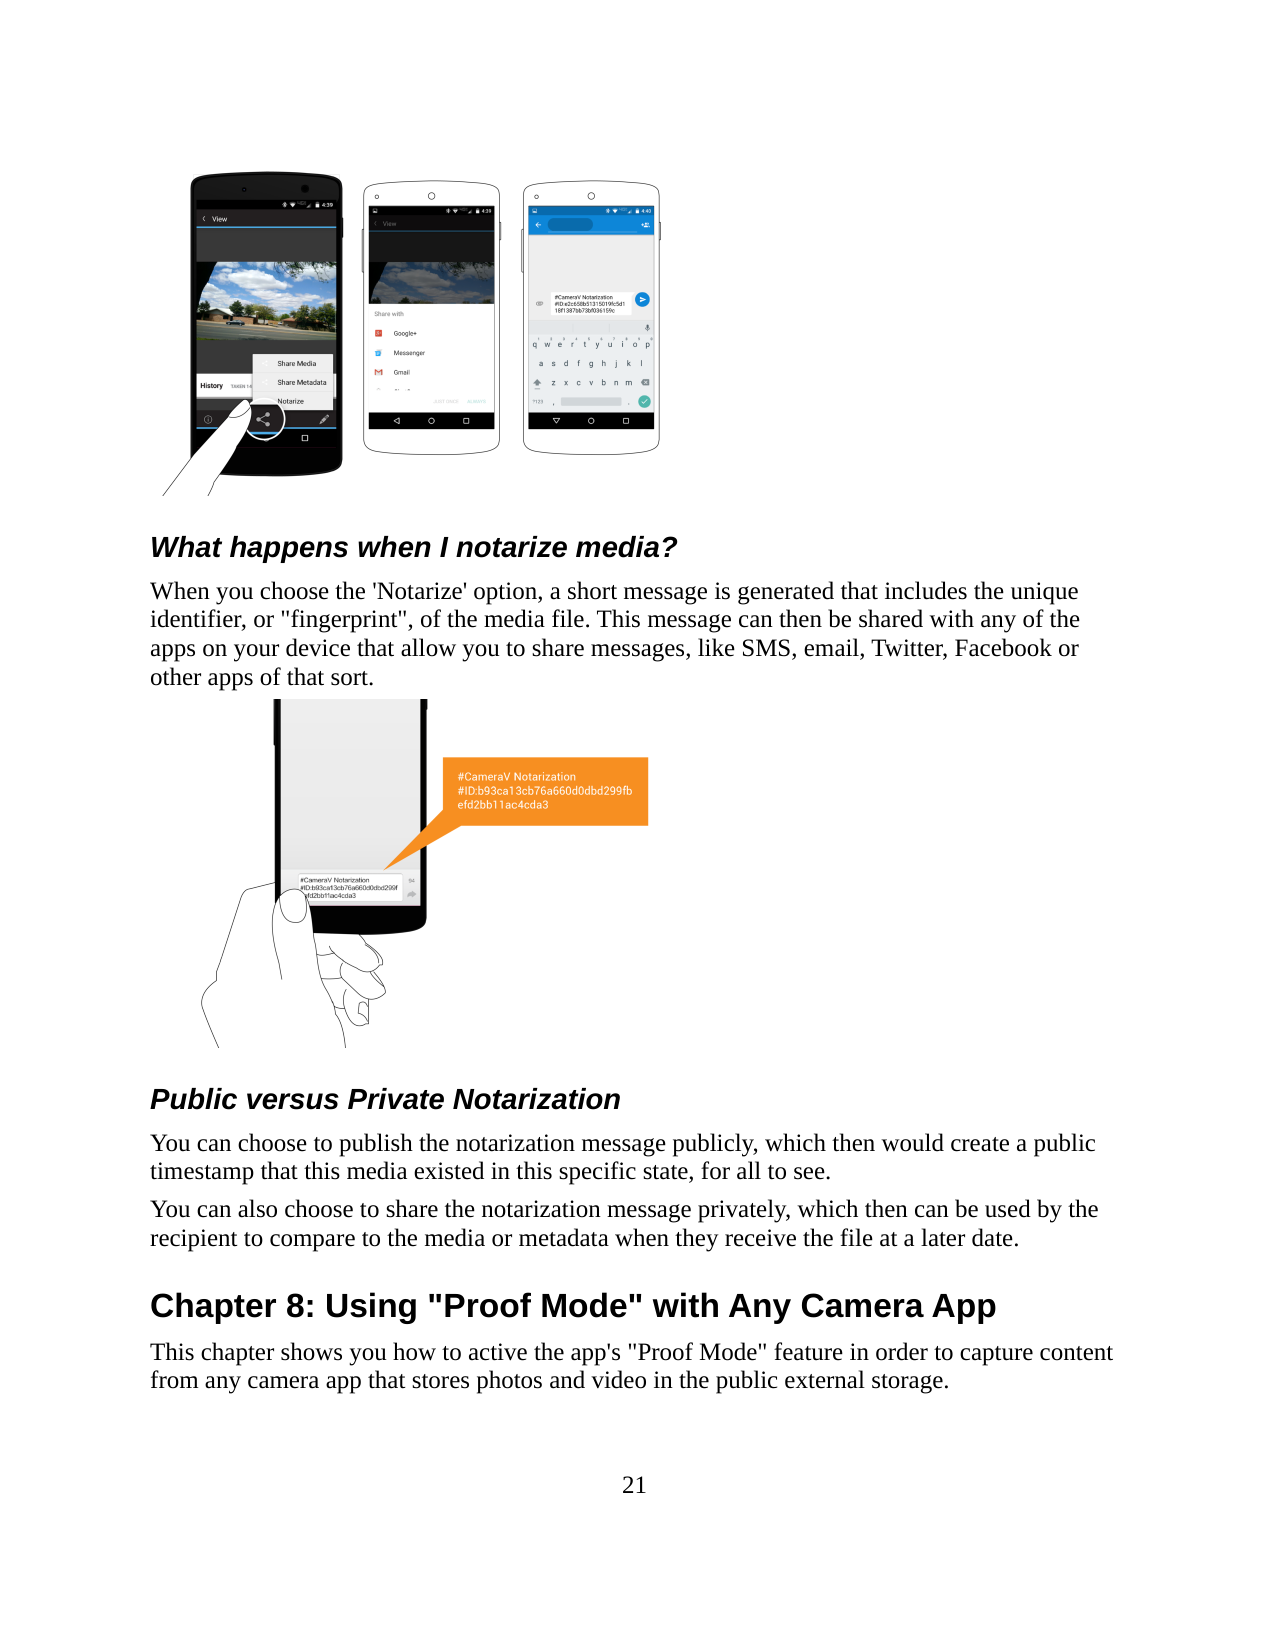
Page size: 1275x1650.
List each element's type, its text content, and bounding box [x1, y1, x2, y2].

subtitle What happens when I notarize media? [150, 530, 1125, 563]
subtitle Public versus Private Notarization [150, 1082, 1125, 1115]
text This chapter shows you how to active the app's "Proof Mode" feature in order to capture content from any camera app that stores photos and video in the public external storage. [150, 1337, 1125, 1394]
picture [150, 150, 696, 496]
picture [150, 699, 696, 1048]
text You can also choose to share the notarization message privately, which then can be used by the recipient to compare to the media or metadata when they receive the file at a later date. [150, 1194, 1125, 1252]
text When you choose the 'Notarize' option, a short message is generated that includes the unique identifier, or "fingerprint", of the media file. This message can then be shared with any of the apps on your device that allow you to share messages, like SMS, email, Twitter, Facebook or other apps of that sort. [150, 576, 1125, 691]
text You can choose to publish the notarization message publicly, which then would create a public timestamp that this media existed in this specific state, for all to see. [150, 1128, 1125, 1185]
subtitle Chapter 8: Using "Proof Mode" with Any Camera App [150, 1286, 1125, 1324]
